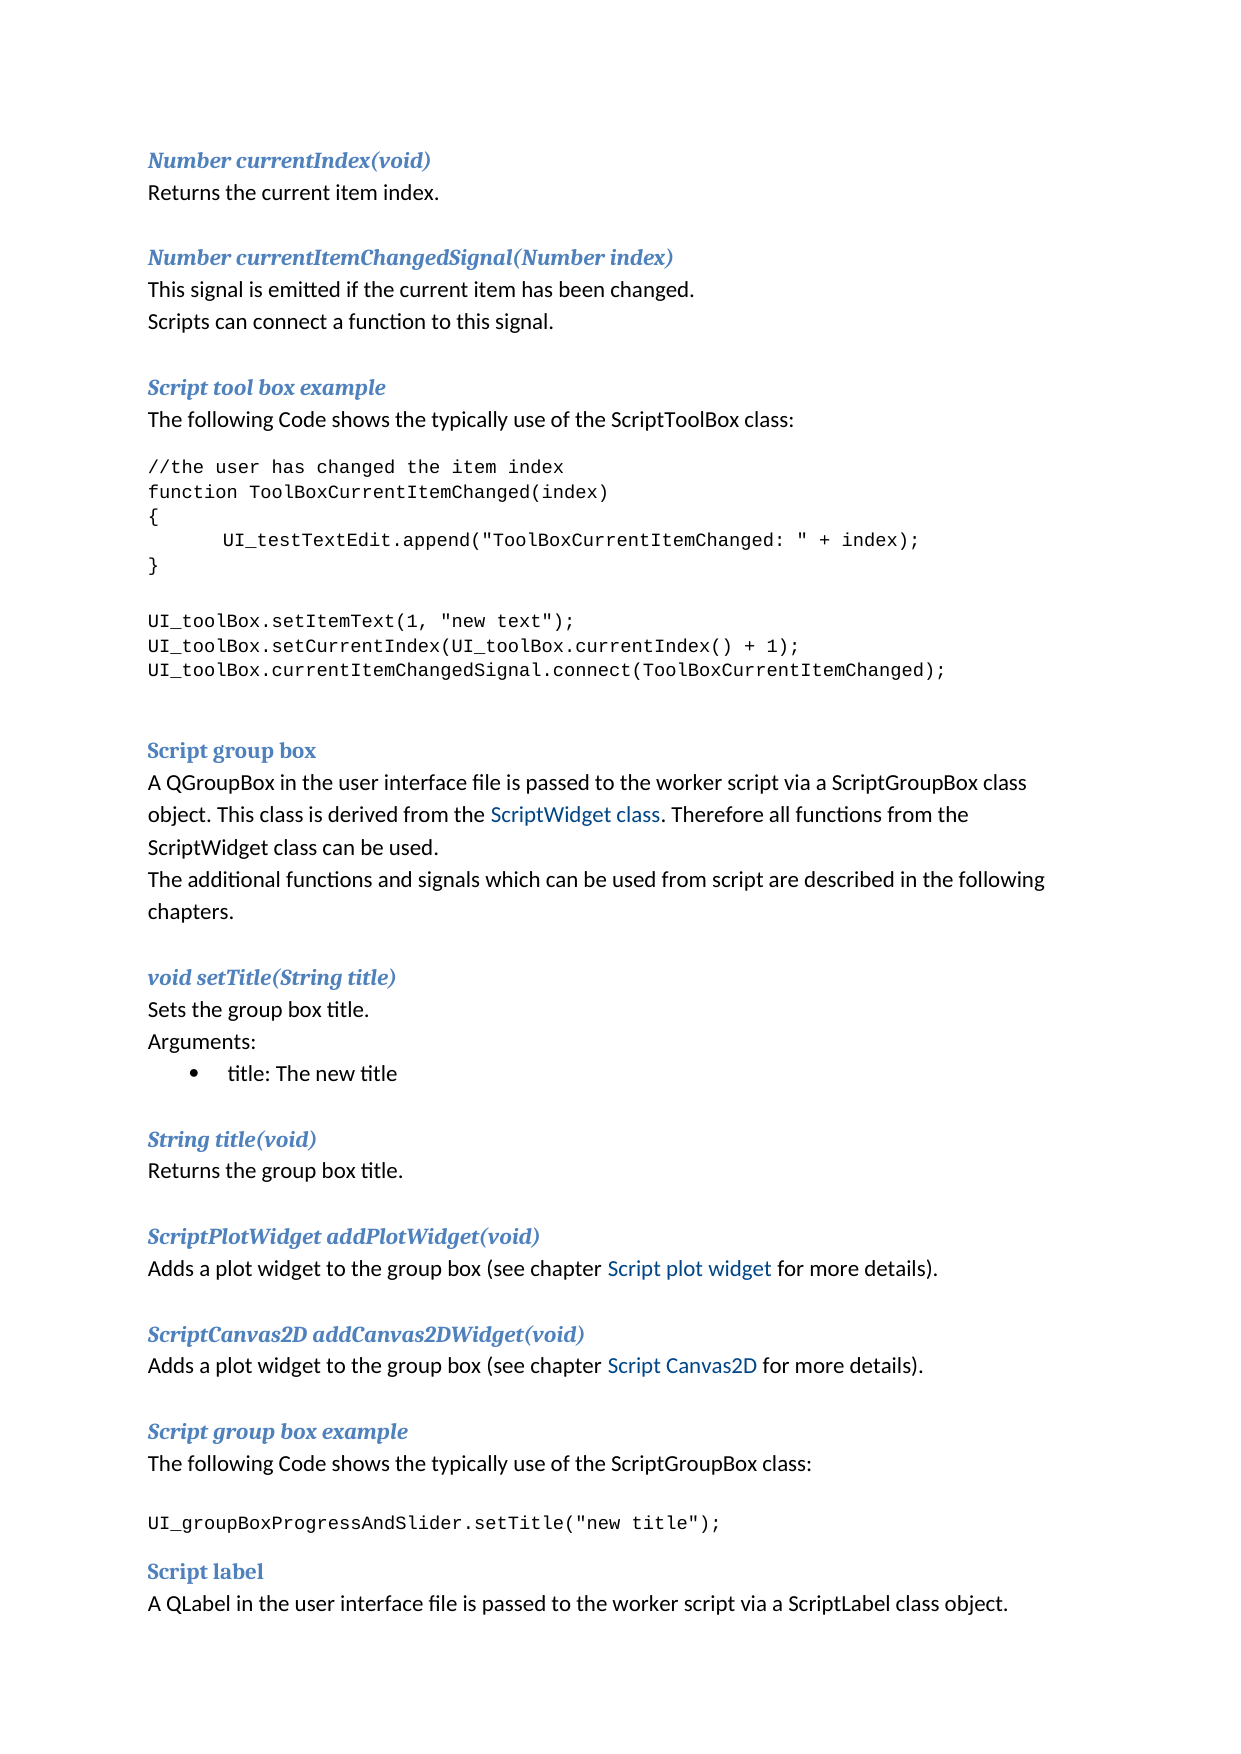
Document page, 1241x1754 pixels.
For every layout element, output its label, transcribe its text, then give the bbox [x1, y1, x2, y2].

text A QLabel in the user interface file is passed to the worker script via a ScriptLabel class object. [148, 1589, 1093, 1617]
subtitle Number currentItemChangedSignal(Number index) [148, 245, 1093, 271]
subtitle Script label [148, 1559, 1093, 1585]
text { [148, 507, 1093, 528]
text Sets the group box title. [148, 995, 1093, 1023]
text function ToolBoxCurrentItemChanged(index) [148, 482, 1093, 504]
subtitle Script group box example [148, 1419, 1093, 1445]
text Returns the group box title. [148, 1157, 1093, 1184]
text UI_toolBox.currentItemChangedSignal.connect(ToolBoxCurrentItemChanged); [148, 661, 1093, 682]
text Adds a plot widget to the group box (see chapter Script Canvas2D for more details). [148, 1352, 1093, 1379]
subtitle void setTitle(String title) [148, 964, 1093, 991]
text UI_groupBoxProgressAndSlider.setTitle("new title"); [148, 1513, 1093, 1535]
subtitle ScriptPlotWidget addPlotWidget(void) [148, 1224, 1093, 1250]
text //the user has changed the item index [148, 458, 1093, 479]
text The following Code shows the typically use of the ScriptToolBox class: [148, 405, 1093, 433]
subtitle String title(void) [148, 1126, 1093, 1153]
text Arguments: [148, 1027, 1093, 1055]
text Adds a plot widget to the group box (see chapter Script plot widget for more details). [148, 1254, 1093, 1282]
text } [148, 556, 1093, 577]
text UI_toolBox.setCurrentIndex(UI_toolBox.currentIndex() + 1); [148, 636, 1093, 658]
subtitle Script group box [148, 738, 1093, 764]
text This signal is emitted if the current item has been changed. [148, 275, 1093, 303]
text A QGroupBox in the user interface file is passed to the worker script via a ScriptGroupBox class object. This class is derived from the ScriptWidget class. Therefore all functions from the ScriptWidget class can be used. [148, 768, 1093, 861]
text Returns the current item index. [148, 178, 1093, 206]
subtitle Script tool box example [148, 375, 1093, 401]
text The additional functions and signals which can be used from script are described in the following chapters. [148, 865, 1093, 925]
text Scripts can connect a function to this signal. [148, 307, 1093, 336]
text UI_testTextEdit.append("ToolBoxCurrentItemChanged: " + index); [148, 531, 1093, 552]
text UI_toolBox.setItemText(1, "new text"); [148, 612, 1093, 633]
subtitle ScriptCanvas2D addCanvas2DWidget(void) [148, 1321, 1093, 1348]
text The following Code shows the typically use of the ScriptGroupBox class: [148, 1449, 1093, 1477]
list title: The new title [190, 1059, 1093, 1087]
subtitle Number currentIndex(void) [148, 148, 1093, 174]
